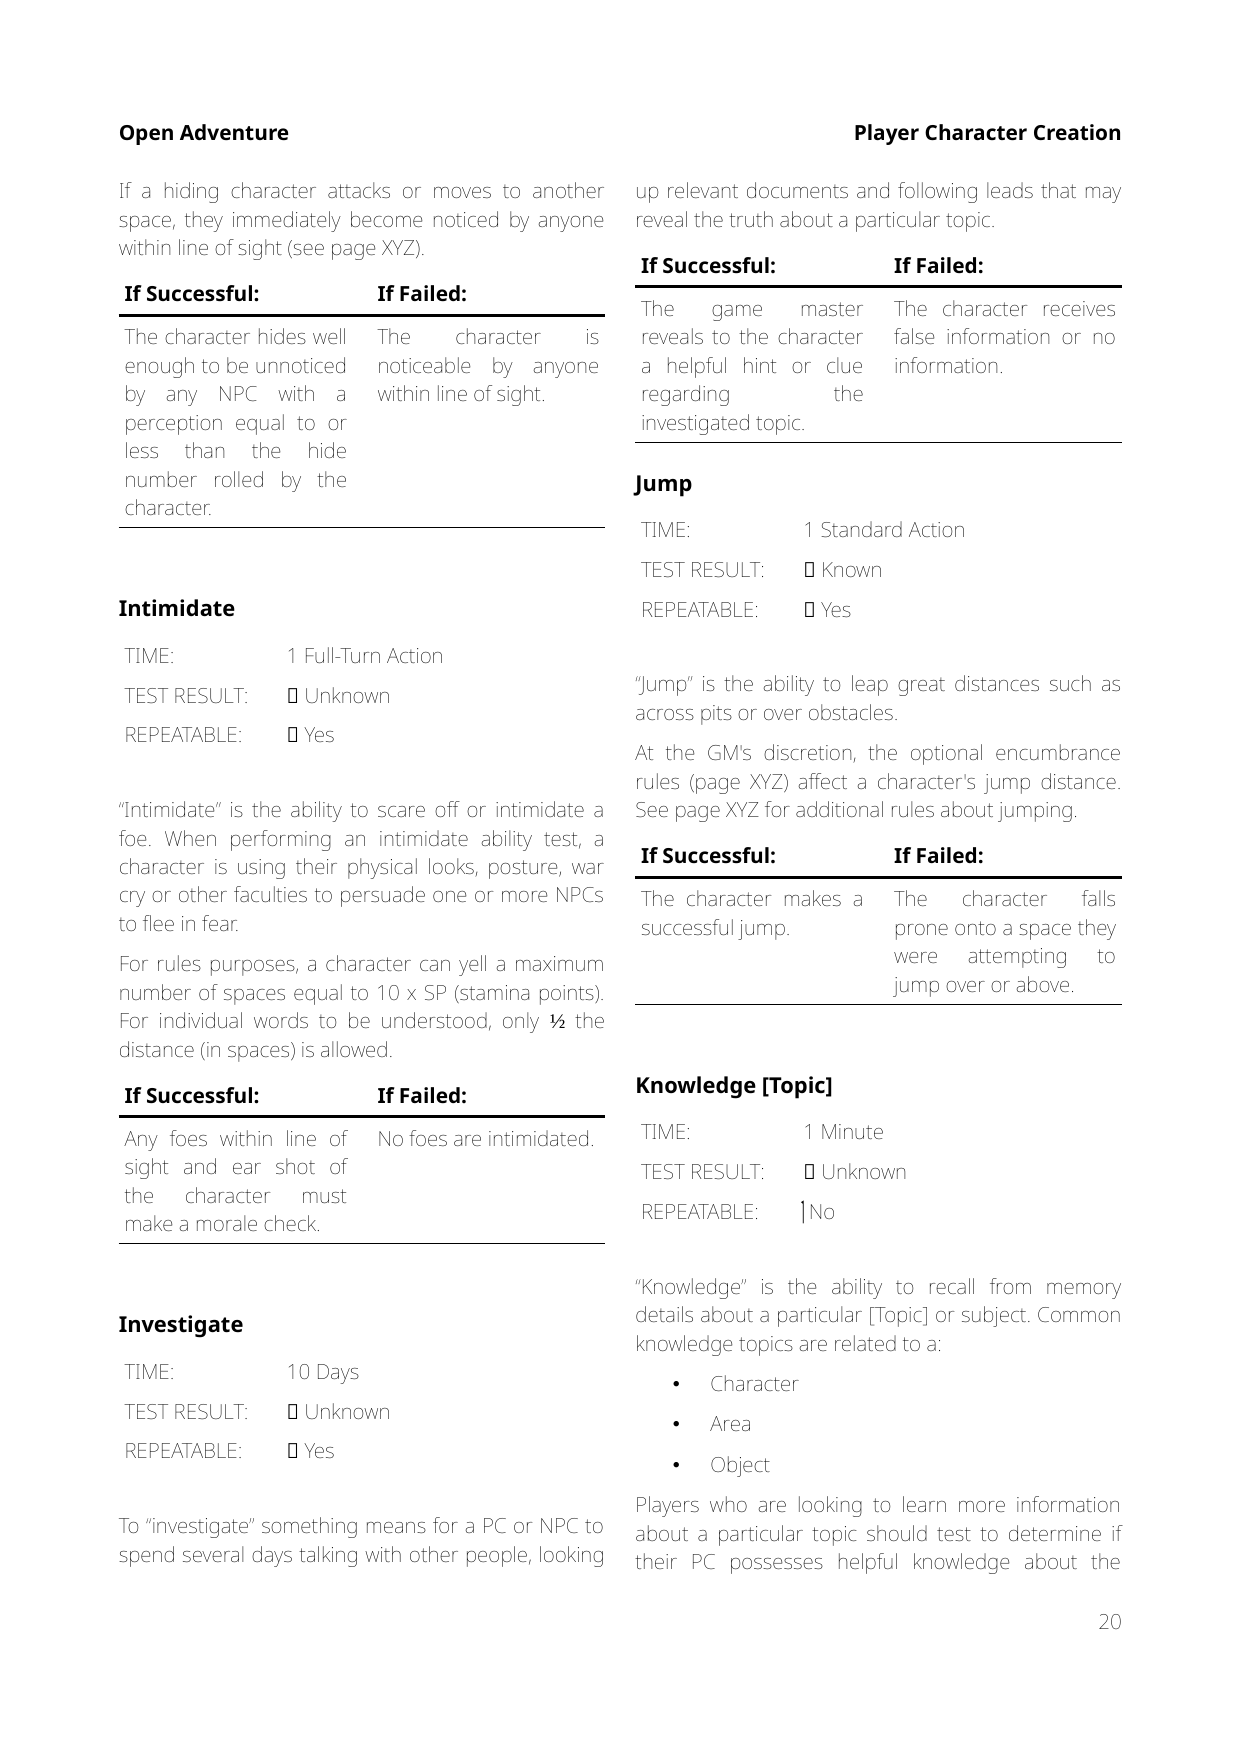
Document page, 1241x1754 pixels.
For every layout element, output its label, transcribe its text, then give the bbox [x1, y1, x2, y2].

table_header 1 Standard Action [797, 509, 1122, 549]
table_cell [353, 1118, 372, 1243]
table_cell [869, 288, 888, 442]
table_cell REPEATABLE: [635, 1191, 797, 1231]
table_header TIME: [119, 635, 281, 675]
text Knowledge [Topic] [635, 1070, 1122, 1100]
table_cell TEST RESULT: [119, 675, 281, 715]
text “Intimidate” is the ability to scare off or intimidate a foe. When performing an intimidate ability test, a character is using their physical looks, posture, war cry or other faculties to persuade one or more NPCs to flee in fear. [118, 795, 605, 937]
table_cell The character is noticeable by anyone within line of sight. [372, 317, 605, 527]
table_header [353, 1075, 372, 1115]
text “Jump” is the ability to leap great distances such as across pits or over obstacles. [635, 669, 1122, 726]
table_cell  Unknown [281, 675, 605, 715]
text For rules purposes, a character can yell a maximum number of spaces equal to 10 x SP (stamina points). For individual words to be understood, only ½ the distance (in spaces) is allowed. [118, 949, 605, 1063]
table_cell No foes are intimidated. [372, 1118, 605, 1243]
table_cell  No [797, 1191, 1122, 1231]
text Players who are looking to learn more information about a particular topic should test to determine if their PC possesses helpful knowledge about the [635, 1490, 1122, 1576]
table_cell Any foes within line of sight and ear shot of the character must make a morale check. [119, 1118, 353, 1243]
text Intimidate [118, 593, 605, 623]
table_cell The character makes a successful jump. [635, 879, 869, 1004]
table_cell  Unknown [797, 1152, 1122, 1191]
text At the GM's discretion, the optional encumbrance rules (page XYZ) affect a character's jump distance. See page XYZ for additional rules about jumping. [635, 738, 1122, 824]
list Character [673, 1369, 1122, 1397]
table_cell [353, 317, 372, 527]
table_header If Successful: [635, 245, 869, 285]
table_cell The game master reveals to the character a helpful hint or clue regarding the investigated topic. [635, 288, 869, 442]
text Jump [635, 468, 1122, 497]
table_header If Successful: [119, 1075, 353, 1115]
table_cell  Yes [797, 589, 1122, 629]
table_cell TEST RESULT: [635, 1152, 797, 1191]
table_cell The character hides well enough to be unnoticed by any NPC with a perception equal to or less than the hide number rolled by the character. [119, 317, 353, 527]
table_header If Failed: [372, 274, 605, 314]
table_cell REPEATABLE: [119, 715, 281, 755]
table_cell  Yes [281, 715, 605, 755]
table_cell TEST RESULT: [635, 549, 797, 589]
table_header TIME: [119, 1351, 281, 1391]
table_header TIME: [635, 1112, 797, 1152]
table_header [869, 245, 888, 285]
table_header 1 Full-Turn Action [281, 635, 605, 675]
table_header If Failed: [888, 836, 1122, 876]
table_header [869, 836, 888, 876]
list Object [673, 1450, 1122, 1478]
text up relevant documents and following leads that may reveal the truth about a particular topic. [635, 176, 1122, 233]
table_header 1 Minute [797, 1112, 1122, 1152]
text To “investigate” something means for a PC or NPC to spend several days talking with other people, looking [118, 1511, 605, 1568]
table_cell REPEATABLE: [119, 1431, 281, 1471]
table_cell  Yes [281, 1431, 605, 1471]
list Area [673, 1409, 1122, 1438]
table_cell The character falls prone onto a space they were attempting to jump over or above. [888, 879, 1122, 1004]
table_cell  Known [797, 549, 1122, 589]
table_cell [869, 879, 888, 1004]
table_header TIME: [635, 509, 797, 549]
table_header If Failed: [372, 1075, 605, 1115]
text If a hiding character attacks or moves to another space, they immediately become noticed by anyone within line of sight (see page XYZ). [118, 176, 605, 262]
table_header If Successful: [119, 274, 353, 314]
table_header If Failed: [888, 245, 1122, 285]
table_cell TEST RESULT: [119, 1391, 281, 1431]
table_header If Successful: [635, 836, 869, 876]
table_header [353, 274, 372, 314]
table_cell REPEATABLE: [635, 589, 797, 629]
text Investigate [118, 1309, 605, 1339]
text “Knowledge” is the ability to recall from memory details about a particular [Topic] or subject. Common knowledge topics are related to a: [635, 1272, 1122, 1357]
table_cell  Unknown [281, 1391, 605, 1431]
table_header 10 Days [281, 1351, 605, 1391]
table_cell The character receives false information or no information. [888, 288, 1122, 442]
